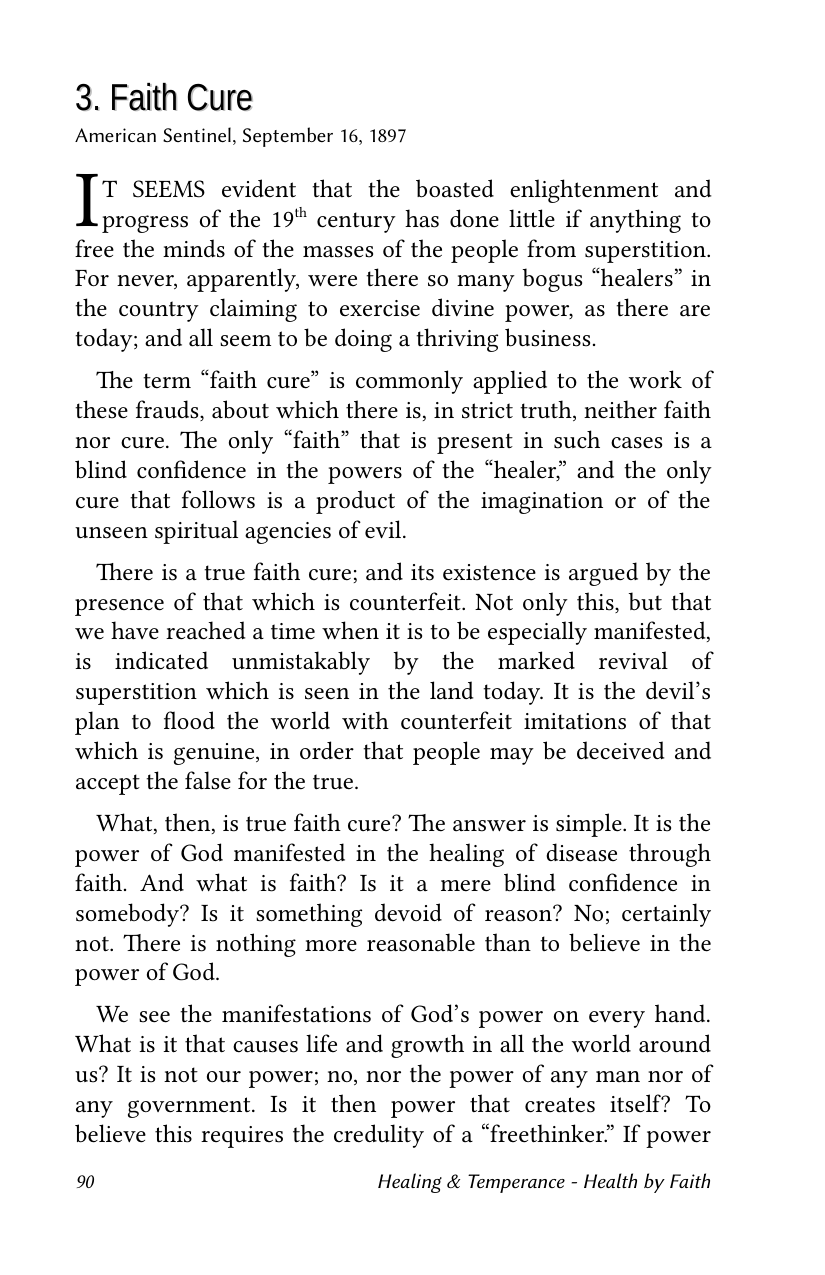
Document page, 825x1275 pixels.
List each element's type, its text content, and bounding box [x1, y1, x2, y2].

text What, then, is true faith cure? The answer is simple. It is the power of God manifested in the healing of disease through faith. And what is faith? Is it a mere blind confidence in somebody? Is it something devoid of reason? No; certainly not. There is nothing more reasonable than to believe in the power of God. [75, 809, 712, 987]
title Faith Cure [75, 75, 712, 118]
text IT SEEMS evident that the boasted enlightenment and progress of the 19th century has done little if anything to free the minds of the masses of the people from superstition. For never, apparently, were there so many bogus “healers” in the country claiming to exercise divine power, as there are today; and all seem to be doing a thriving business. [75, 175, 712, 353]
text The term “faith cure” is commonly applied to the work of these frauds, about which there is, in strict truth, neither faith nor cure. The only “faith” that is present in such cases is a blind confidence in the powers of the “healer,” and the only cure that follows is a product of the imagination or of the unseen spiritual agencies of evil. [75, 366, 712, 544]
text There is a true faith cure; and its existence is argued by the presence of that which is counterfeit. Not only this, but that we have reached a time when it is to be especially manifested, is indicated unmistakably by the marked revival of superstition which is seen in the land today. It is the devil’s plan to flood the world with counterfeit imitations of that which is genuine, in order that people may be deceived and accept the false for the true. [75, 558, 712, 796]
text We see the manifestations of God’s power on every hand. What is it that causes life and growth in all the world around us? It is not our power; no, nor the power of any man nor of any government. Is it then power that creates itself? To believe this requires the credulity of a “freethinker.” If power [75, 1000, 712, 1148]
text American Sentinel, September 16, 1897 [75, 124, 712, 148]
